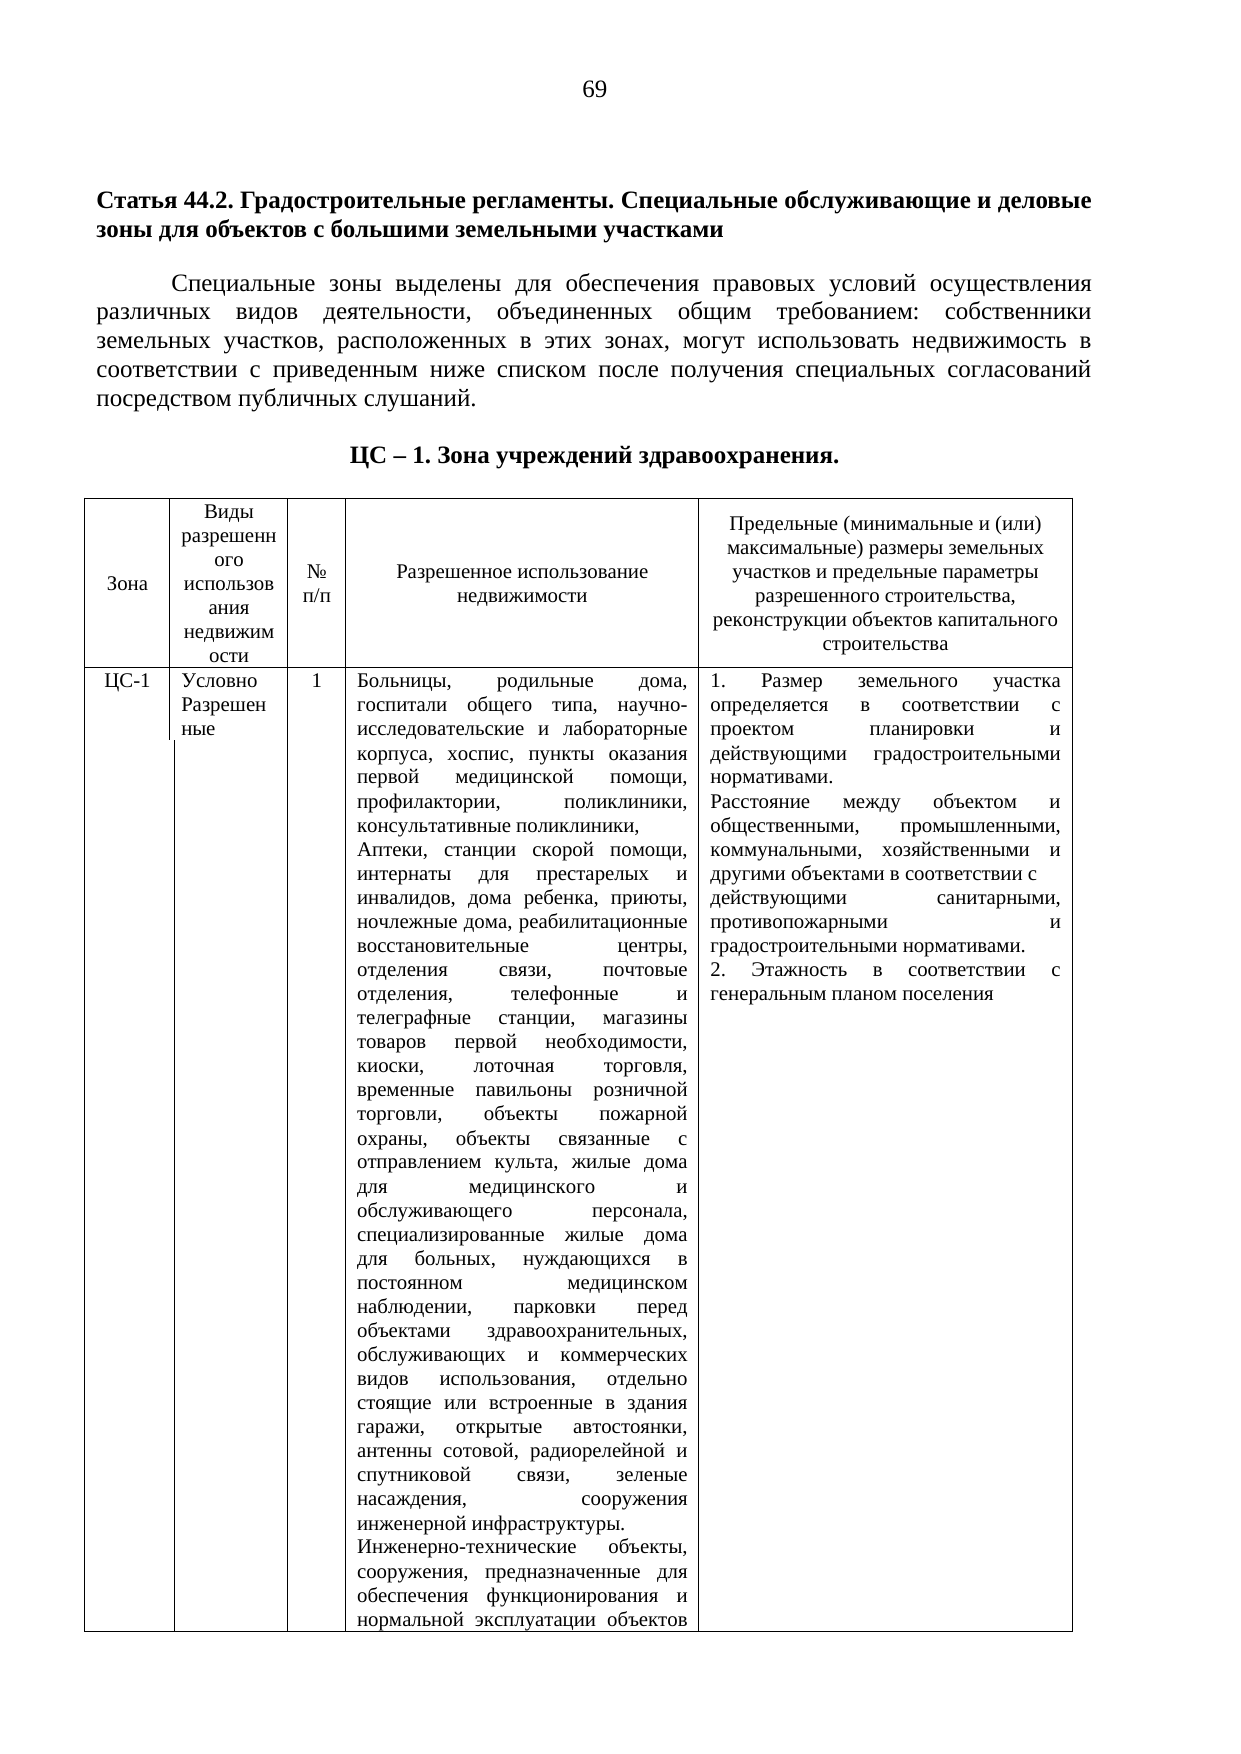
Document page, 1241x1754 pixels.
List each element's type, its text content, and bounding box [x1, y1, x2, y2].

table_header Зона [85, 499, 169, 667]
text Специальные зоны выделены для обеспечения правовых условий осуществления различных видов деятельности, объединенных общим требованием: собственники земельных участков, расположенных в этих зонах, могут использовать недвижимость в соответствии с приведенным ниже списком после получения специальных согласований посредством публичных слушаний. [96, 268, 1092, 411]
table_cell 1. Размер земельного участка определяется в соответствии с проектом планировки и действующими градостроительными нормативами. Расстояние между объектом и общественными, промышленными, коммунальными, хозяйственными и другими объектами в соответствии с действующими санитарными, противопожарными и градостроительными нормативами. 2. Этажность в соответствии с генеральным планом поселения [699, 668, 1072, 1631]
table_header Разрешенное использование недвижимости [346, 499, 698, 667]
table_header № п/п [288, 499, 345, 667]
table_cell 1 [288, 668, 345, 1631]
table_header Предельные (минимальные и (или) максимальные) размеры земельных участков и предельные параметры разрешенного строительства, реконструкции объектов капитального строительства [699, 499, 1072, 667]
subtitle Статья 44.2. Градостроительные регламенты. Специальные обслуживающие и деловые зоны для объектов с большими земельными участками [96, 185, 1092, 243]
table_cell Условно Разрешенные [170, 668, 287, 740]
table_cell ЦС-1 [85, 668, 169, 740]
table_header Виды разрешенного использования недвижимости [170, 499, 287, 667]
table_cell [175, 740, 287, 1631]
text ЦС – 1. Зона учреждений здравоохранения. [96, 440, 1092, 469]
table_cell Больницы, родильные дома, госпитали общего типа, научно-исследовательские и лабораторные корпуса, хоспис, пункты оказания первой медицинской помощи, профилактории, поликлиники, консультативные поликлиники, Аптеки, станции скорой помощи, интернаты для престарелых и инвалидов, дома ребенка, приюты, ночлежные дома, реабилитационные восстановительные центры, отделения связи, почтовые отделения, телефонные и телеграфные станции, магазины товаров первой необходимости, киоски, лоточная торговля, временные павильоны розничной торговли, объекты пожарной охраны, объекты связанные с отправлением культа, жилые дома для медицинского и обслуживающего персонала, специализированные жилые дома для больных, нуждающихся в постоянном медицинском наблюдении, парковки перед объектами здравоохранительных, обслуживающих и коммерческих видов использования, отдельно стоящие или встроенные в здания гаражи, открытые автостоянки, антенны сотовой, радиорелейной и спутниковой связи, зеленые насаждения, сооружения инженерной инфраструктуры. Инженерно-технические объекты, сооружения, предназначенные для обеспечения функционирования и нормальной эксплуатации объектов [346, 668, 698, 1631]
table_cell [85, 740, 174, 1631]
